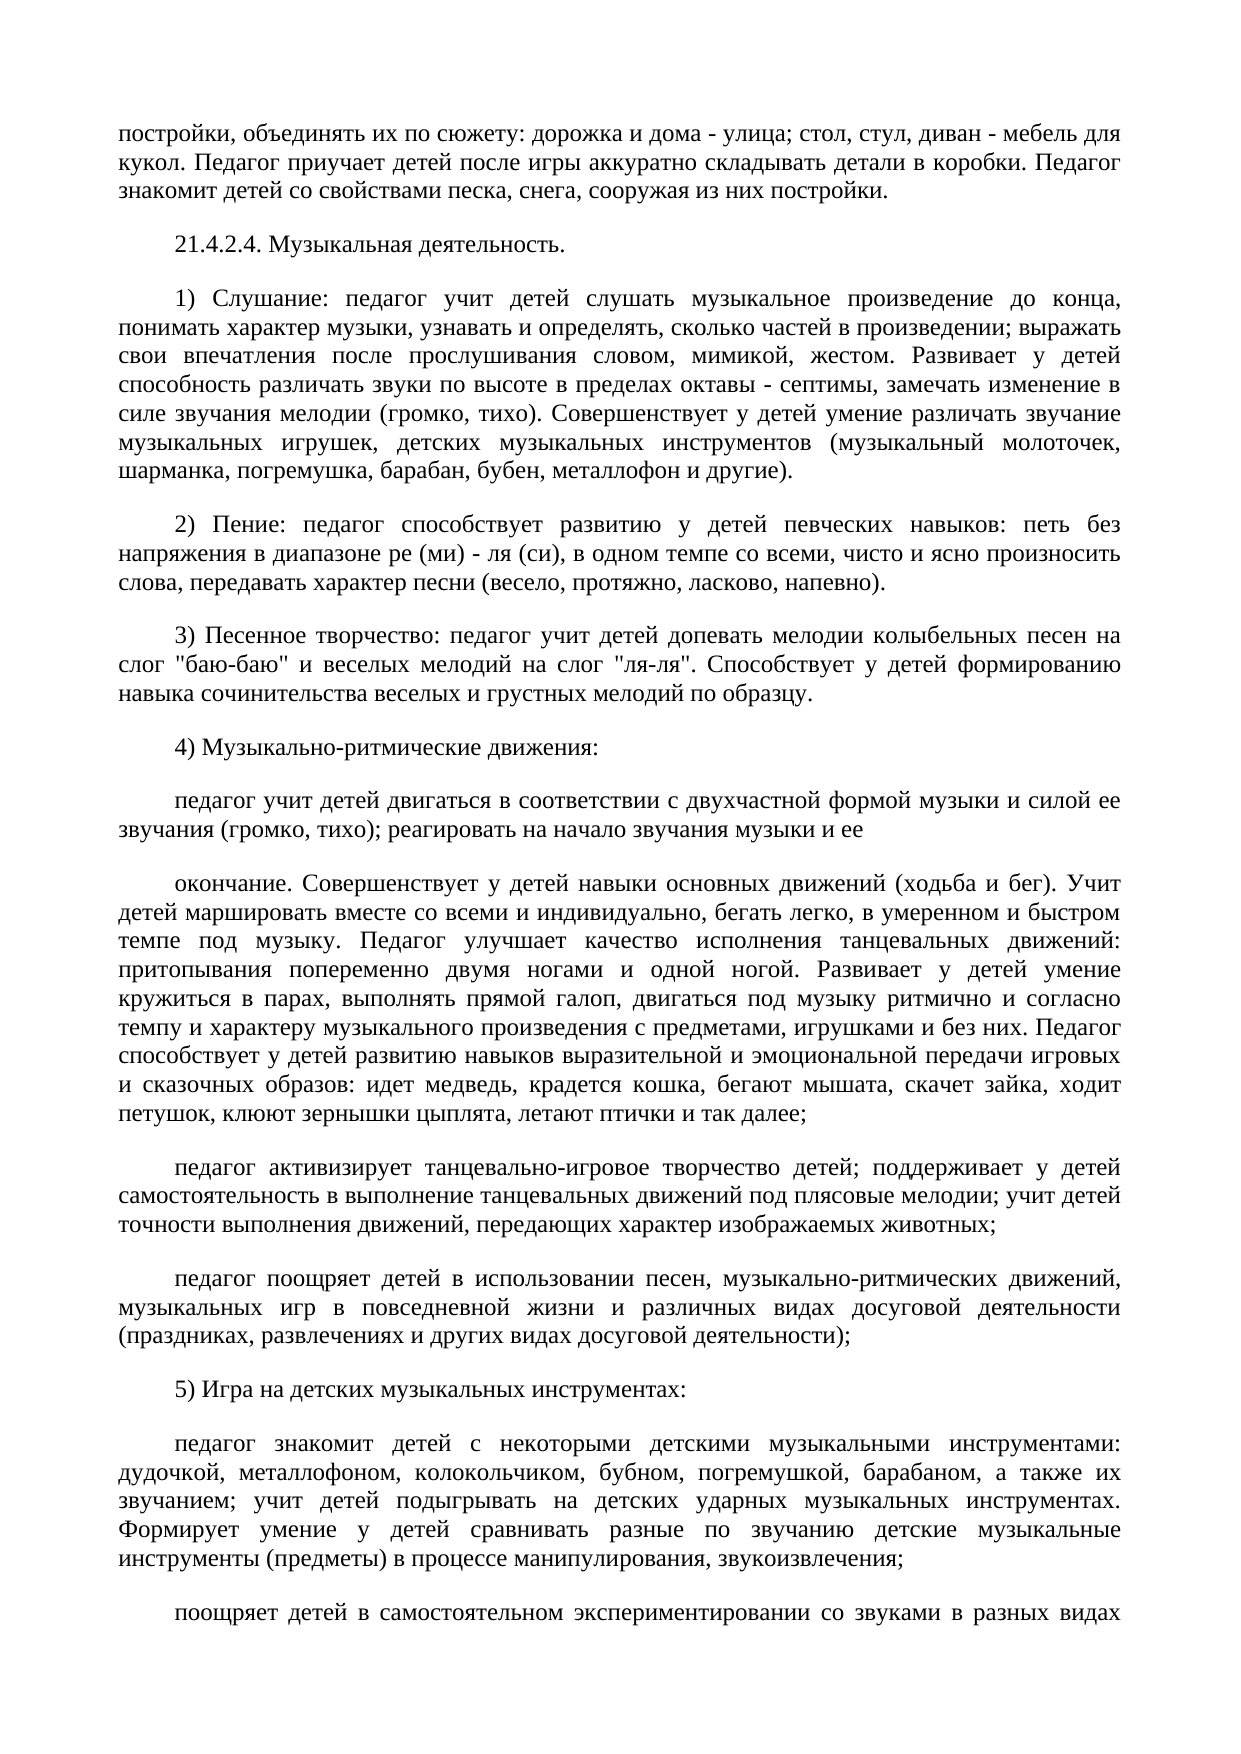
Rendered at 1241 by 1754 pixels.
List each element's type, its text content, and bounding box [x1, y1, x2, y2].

text педагог активизирует танцевально-игровое творчество детей; поддерживает у детей самостоятельность в выполнение танцевальных движений под плясовые мелодии; учит детей точности выполнения движений, передающих характер изображаемых животных; [118, 1152, 1122, 1238]
text 1) Слушание: педагог учит детей слушать музыкальное произведение до конца, понимать характер музыки, узнавать и определять, сколько частей в произведении; выражать свои впечатления после прослушивания словом, мимикой, жестом. Развивает у детей способность различать звуки по высоте в пределах октавы - септимы, замечать изменение в силе звучания мелодии (громко, тихо). Совершенствует у детей умение различать звучание музыкальных игрушек, детских музыкальных инструментов (музыкальный молоточек, шарманка, погремушка, барабан, бубен, металлофон и другие). [118, 283, 1122, 484]
text педагог поощряет детей в использовании песен, музыкально-ритмических движений, музыкальных игр в повседневной жизни и различных видах досуговой деятельности (праздниках, развлечениях и других видах досуговой деятельности); [118, 1263, 1122, 1349]
text 4) Музыкально-ритмические движения: [118, 732, 1122, 761]
text 21.4.2.4. Музыкальная деятельность. [118, 229, 1122, 258]
text педагог знакомит детей с некоторыми детскими музыкальными инструментами: дудочкой, металлофоном, колокольчиком, бубном, погремушкой, барабаном, а также их звучанием; учит детей подыгрывать на детских ударных музыкальных инструментах. Формирует умение у детей сравнивать разные по звучанию детские музыкальные инструменты (предметы) в процессе манипулирования, звукоизвлечения; [118, 1428, 1122, 1572]
text педагог учит детей двигаться в соответствии с двухчастной формой музыки и силой ее звучания (громко, тихо); реагировать на начало звучания музыки и ее [118, 786, 1122, 843]
text 5) Игра на детских музыкальных инструментах: [118, 1374, 1122, 1403]
text поощряет детей в самостоятельном экспериментировании со звуками в разных видах [118, 1597, 1122, 1626]
text 3) Песенное творчество: педагог учит детей допевать мелодии колыбельных песен на слог "баю-баю" и веселых мелодий на слог "ля-ля". Способствует у детей формированию навыка сочинительства веселых и грустных мелодий по образцу. [118, 621, 1122, 707]
text окончание. Совершенствует у детей навыки основных движений (ходьба и бег). Учит детей маршировать вместе со всеми и индивидуально, бегать легко, в умеренном и быстром темпе под музыку. Педагог улучшает качество исполнения танцевальных движений: притопывания попеременно двумя ногами и одной ногой. Развивает у детей умение кружиться в парах, выполнять прямой галоп, двигаться под музыку ритмично и согласно темпу и характеру музыкального произведения с предметами, игрушками и без них. Педагог способствует у детей развитию навыков выразительной и эмоциональной передачи игровых и сказочных образов: идет медведь, крадется кошка, бегают мышата, скачет зайка, ходит петушок, клюют зернышки цыплята, летают птички и так далее; [118, 868, 1122, 1127]
text постройки, объединять их по сюжету: дорожка и дома - улица; стол, стул, диван - мебель для кукол. Педагог приучает детей после игры аккуратно складывать детали в коробки. Педагог знакомит детей со свойствами песка, снега, сооружая из них постройки. [118, 118, 1122, 204]
text 2) Пение: педагог способствует развитию у детей певческих навыков: петь без напряжения в диапазоне ре (ми) - ля (си), в одном темпе со всеми, чисто и ясно произносить слова, передавать характер песни (весело, протяжно, ласково, напевно). [118, 509, 1122, 596]
